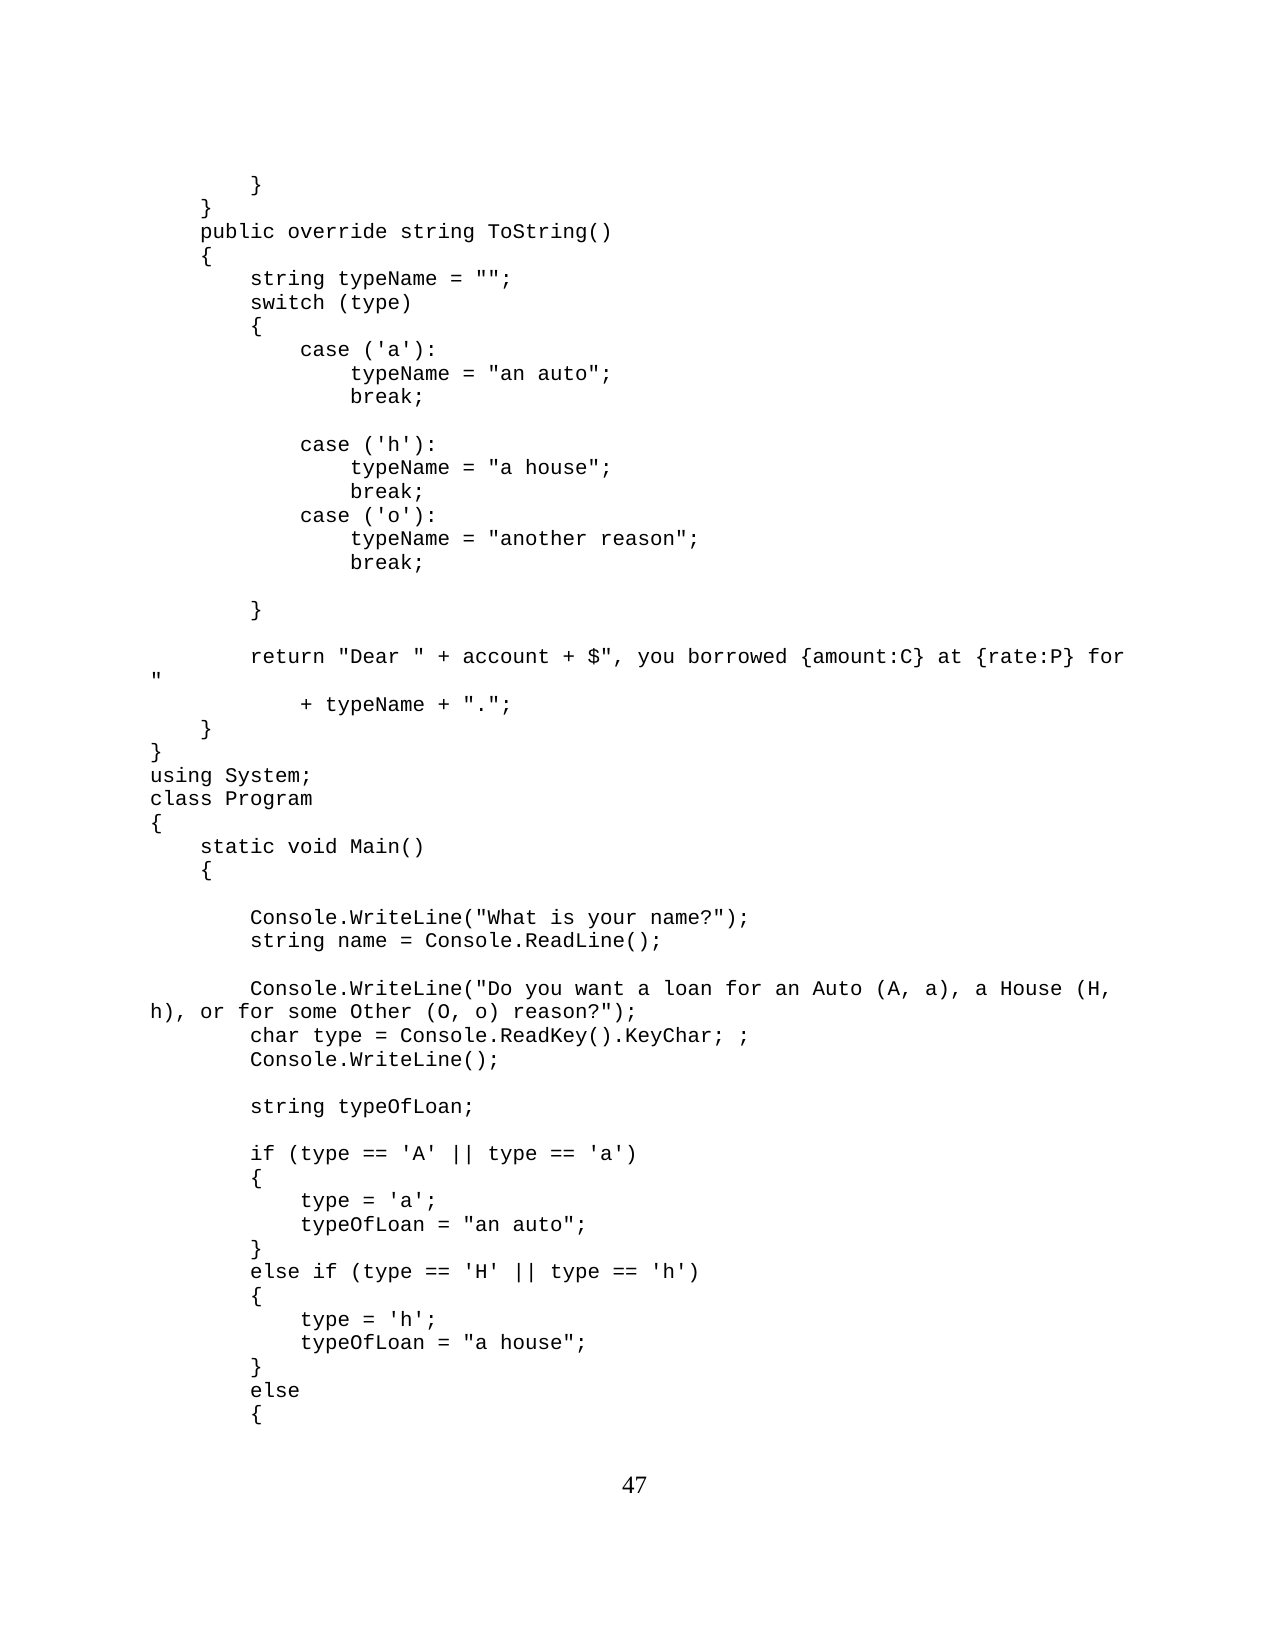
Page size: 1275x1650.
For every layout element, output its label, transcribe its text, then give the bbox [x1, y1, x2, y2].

text Console.WriteLine(); [150, 1048, 1125, 1072]
text } [150, 599, 1125, 623]
text type = 'h'; [150, 1309, 1125, 1332]
text } [150, 1356, 1125, 1379]
text break; [150, 552, 1125, 576]
text if (type == 'A' || type == 'a') [150, 1143, 1125, 1167]
text { [150, 1167, 1125, 1190]
text string name = Console.ReadLine(); [150, 930, 1125, 954]
text class Program [150, 788, 1125, 812]
text } [150, 717, 1125, 741]
text + typeName + "."; [150, 694, 1125, 717]
text { [150, 316, 1125, 339]
text static void Main() [150, 836, 1125, 859]
text break; [150, 481, 1125, 505]
text case ('h'): [150, 434, 1125, 457]
text { [150, 1403, 1125, 1427]
text string typeName = ""; [150, 268, 1125, 292]
text using System; [150, 765, 1125, 788]
text public override string ToString() [150, 221, 1125, 244]
text typeOfLoan = "an auto"; [150, 1214, 1125, 1238]
text typeName = "an auto"; [150, 363, 1125, 386]
text typeName = "a house"; [150, 457, 1125, 481]
text { [150, 812, 1125, 836]
text Console.WriteLine("Do you want a loan for an Auto (A, a), a House (H, h), or for some Other (O, o) reason?"); [150, 978, 1125, 1025]
text case ('a'): [150, 339, 1125, 363]
text else if (type == 'H' || type == 'h') [150, 1261, 1125, 1285]
text { [150, 1285, 1125, 1309]
text switch (type) [150, 292, 1125, 316]
text Console.WriteLine("What is your name?"); [150, 907, 1125, 930]
text } [150, 741, 1125, 765]
text } [150, 197, 1125, 221]
text return "Dear " + account + $", you borrowed {amount:C} at {rate:P} for " [150, 647, 1125, 694]
text case ('o'): [150, 505, 1125, 528]
text } [150, 174, 1125, 197]
text typeName = "another reason"; [150, 528, 1125, 552]
text break; [150, 386, 1125, 410]
text type = 'a'; [150, 1190, 1125, 1214]
text { [150, 244, 1125, 268]
text { [150, 859, 1125, 883]
text typeOfLoan = "a house"; [150, 1332, 1125, 1356]
text } [150, 1238, 1125, 1261]
text string typeOfLoan; [150, 1096, 1125, 1119]
text else [150, 1379, 1125, 1403]
text char type = Console.ReadKey().KeyChar; ; [150, 1025, 1125, 1048]
